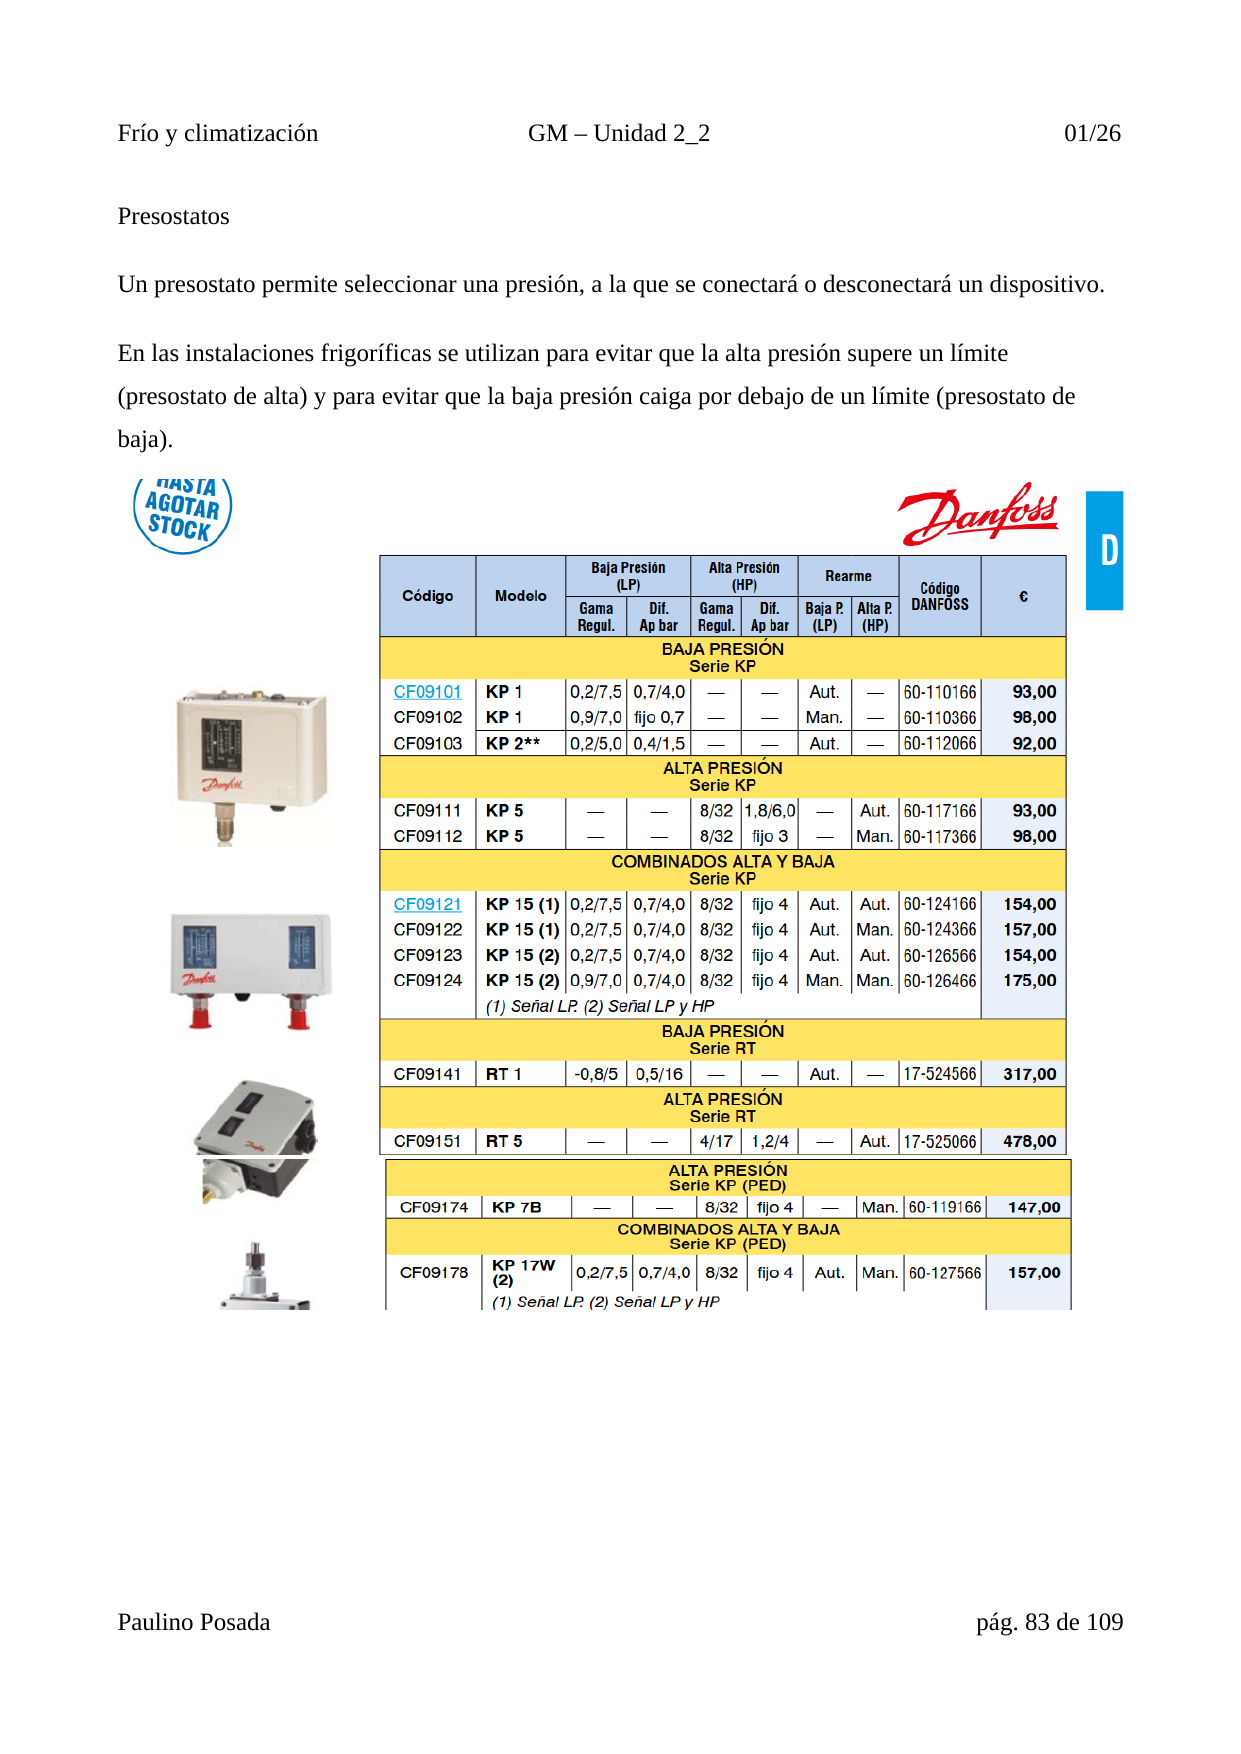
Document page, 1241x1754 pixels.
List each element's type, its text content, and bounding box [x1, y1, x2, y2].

picture [202, 1159, 1073, 1310]
text Presostatos [117, 201, 1123, 230]
text Un presostato permite seleccionar una presión, a la que se conectará o desconectará un dispositivo. [117, 269, 1123, 298]
text En las instalaciones frigoríficas se utilizan para evitar que la alta presión supere un límite (presostato de alta) y para evitar que la baja presión caiga por debajo de un límite (presostato de baja). [117, 338, 1123, 453]
picture [1103, 535, 1117, 564]
picture [117, 479, 1124, 1155]
